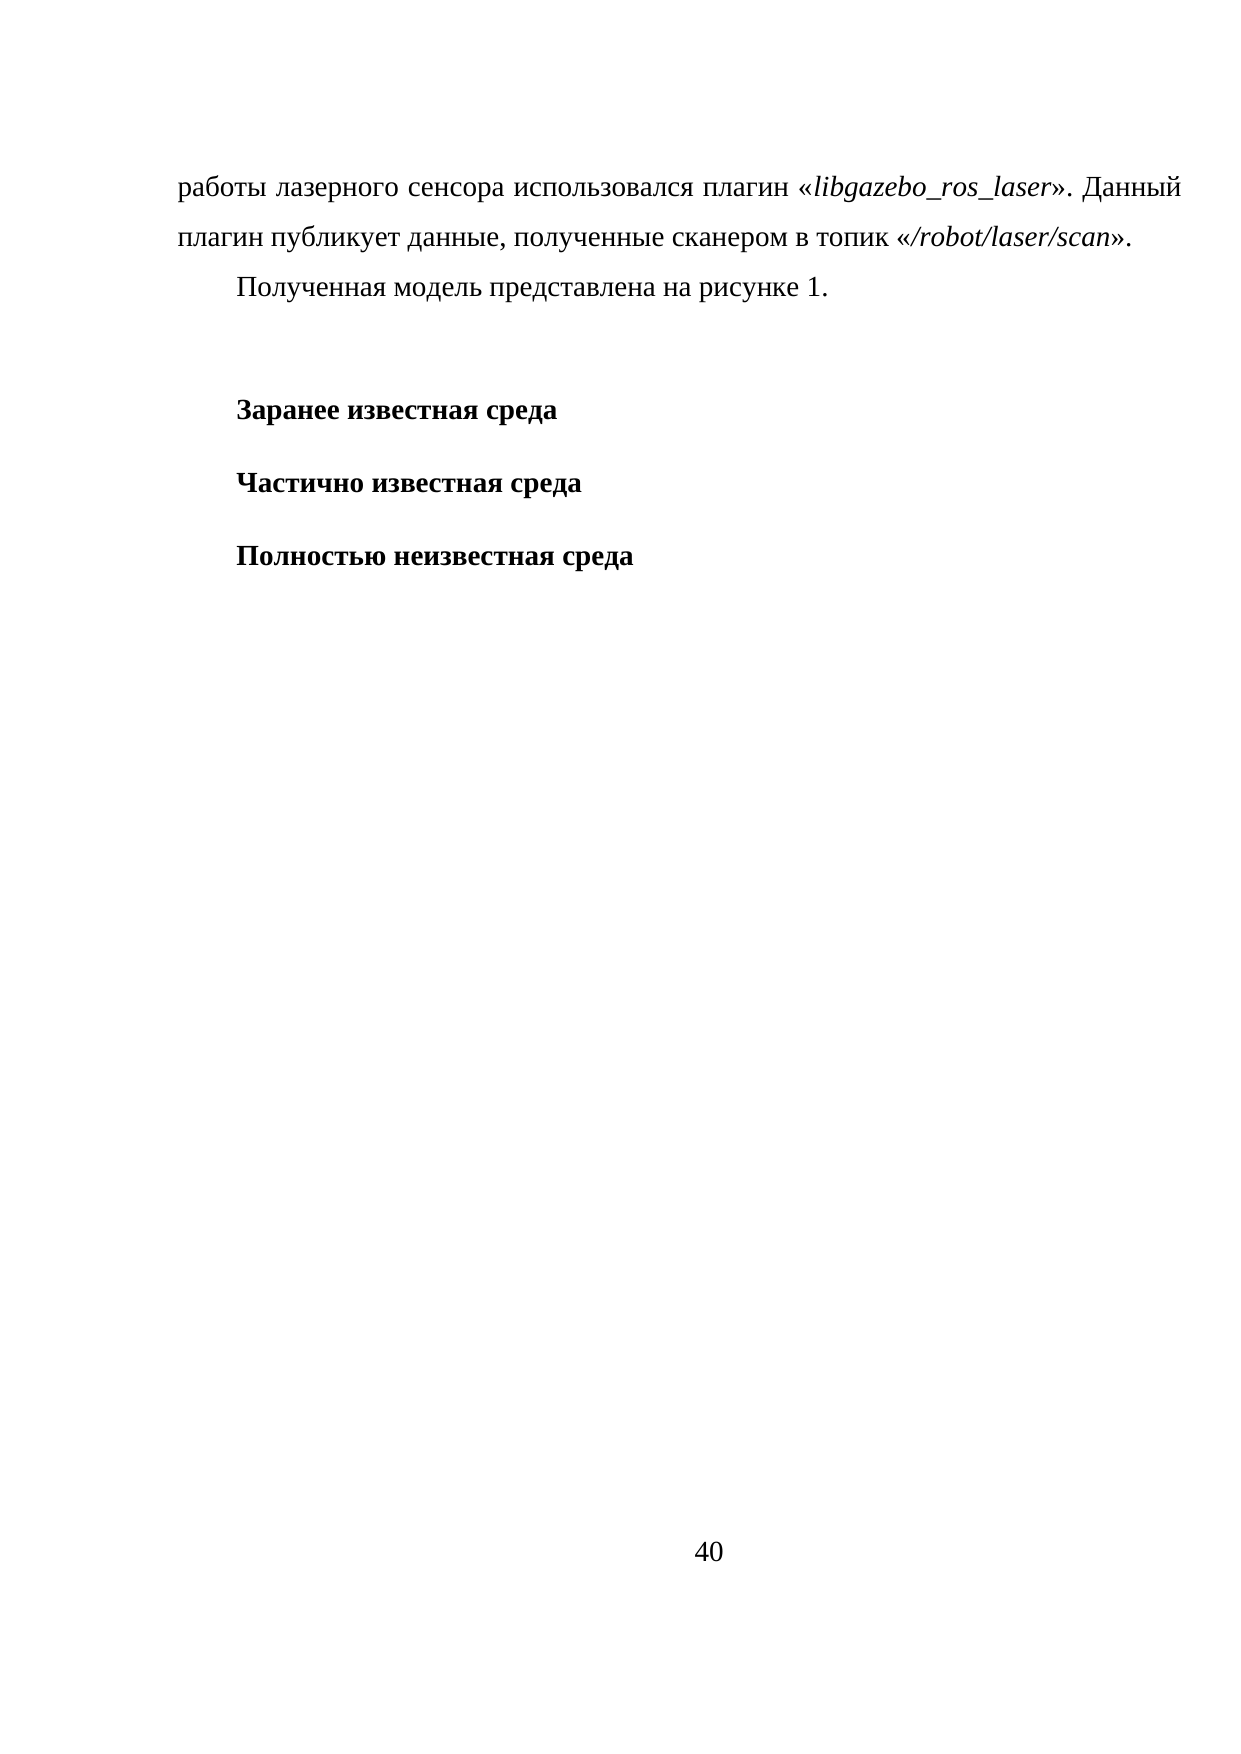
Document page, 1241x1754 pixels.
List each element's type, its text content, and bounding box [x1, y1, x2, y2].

text Полученная модель представлена на рисунке 1. [177, 269, 1181, 303]
text работы лазерного сенсора использовался плагин «libgazebo_ros_laser». Данный плагин публикует данные, полученные сканером в топик «/robot/laser/scan». [177, 169, 1181, 253]
subtitle Частично известная среда [177, 465, 1181, 499]
subtitle Заранее известная среда [177, 392, 1181, 426]
subtitle Полностью неизвестная среда [177, 538, 1181, 572]
